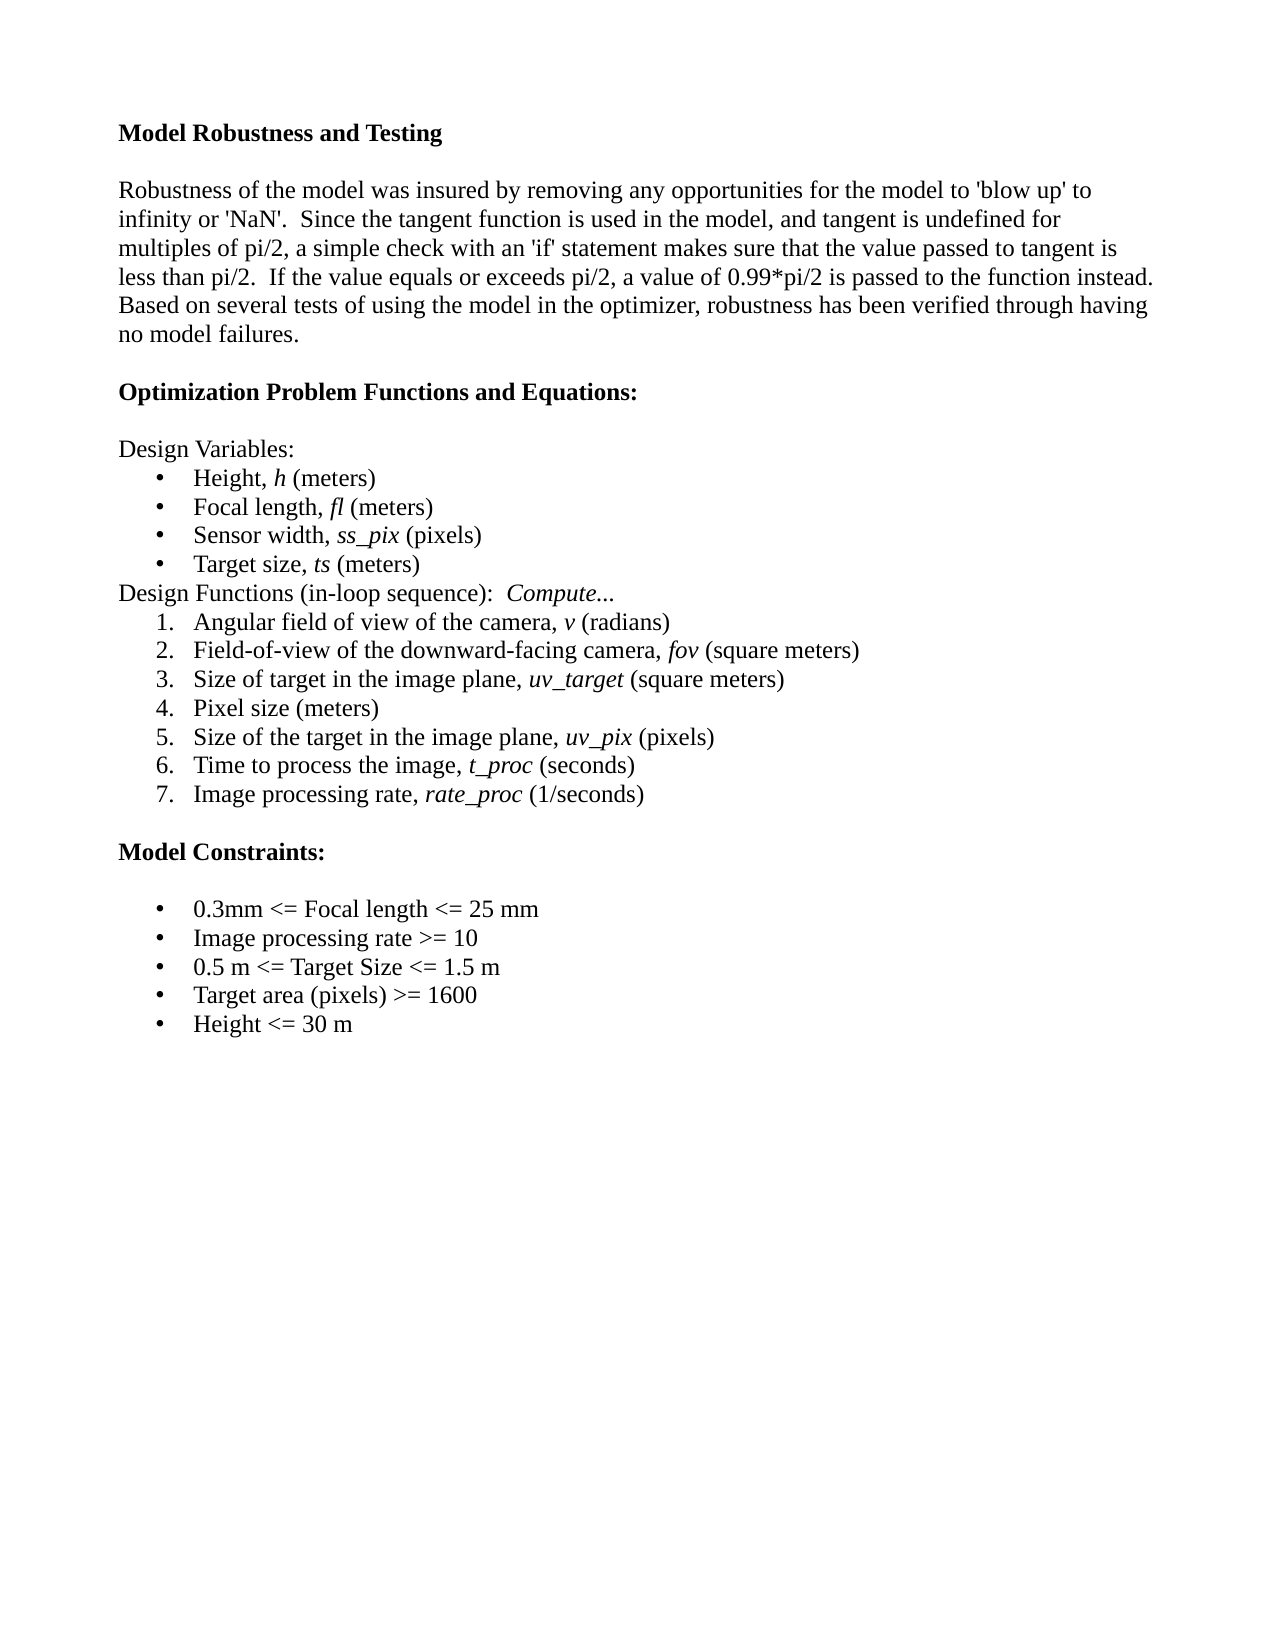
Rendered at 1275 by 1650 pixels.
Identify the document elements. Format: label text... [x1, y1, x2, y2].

list Size of the target in the image plane, uv_pix (pixels) [156, 722, 1157, 751]
list 0.5 m <= Target Size <= 1.5 m [156, 952, 1157, 981]
list Time to process the image, t_proc (seconds) [156, 751, 1157, 779]
list Size of target in the image plane, uv_target (square meters) [156, 664, 1157, 693]
text Design Functions (in-loop sequence): Compute... [118, 578, 1157, 607]
list Image processing rate >= 10 [156, 923, 1157, 952]
list Height <= 30 m [156, 1009, 1157, 1038]
text Optimization Problem Functions and Equations: [118, 377, 1157, 406]
list Sensor width, ss_pix (pixels) [156, 521, 1157, 549]
list Target area (pixels) >= 1600 [156, 981, 1157, 1009]
text Robustness of the model was insured by removing any opportunities for the model to 'blow up' to infinity or 'NaN'. Since the tangent function is used in the model, and tangent is undefined for multiples of pi/2, a simple check with an 'if' statement makes sure that the value passed to tangent is less than pi/2. If the value equals or exceeds pi/2, a value of 0.99*pi/2 is passed to the function instead. Based on several tests of using the model in the optimizer, robustness has been verified through having no model failures. [118, 176, 1157, 348]
list 0.3mm <= Focal length <= 25 mm [156, 894, 1157, 923]
list Pixel size (meters) [156, 693, 1157, 722]
text Design Variables: [118, 434, 1157, 463]
list Image processing rate, rate_proc (1/seconds) [156, 779, 1157, 808]
text Model Robustness and Testing [118, 118, 1157, 147]
list Field-of-view of the downward-facing camera, fov (square meters) [156, 636, 1157, 664]
list Angular field of view of the camera, v (radians) [156, 607, 1157, 636]
text Model Constraints: [118, 837, 1157, 866]
list Focal length, fl (meters) [156, 492, 1157, 521]
list Height, h (meters) [156, 463, 1157, 492]
list Target size, ts (meters) [156, 549, 1157, 578]
